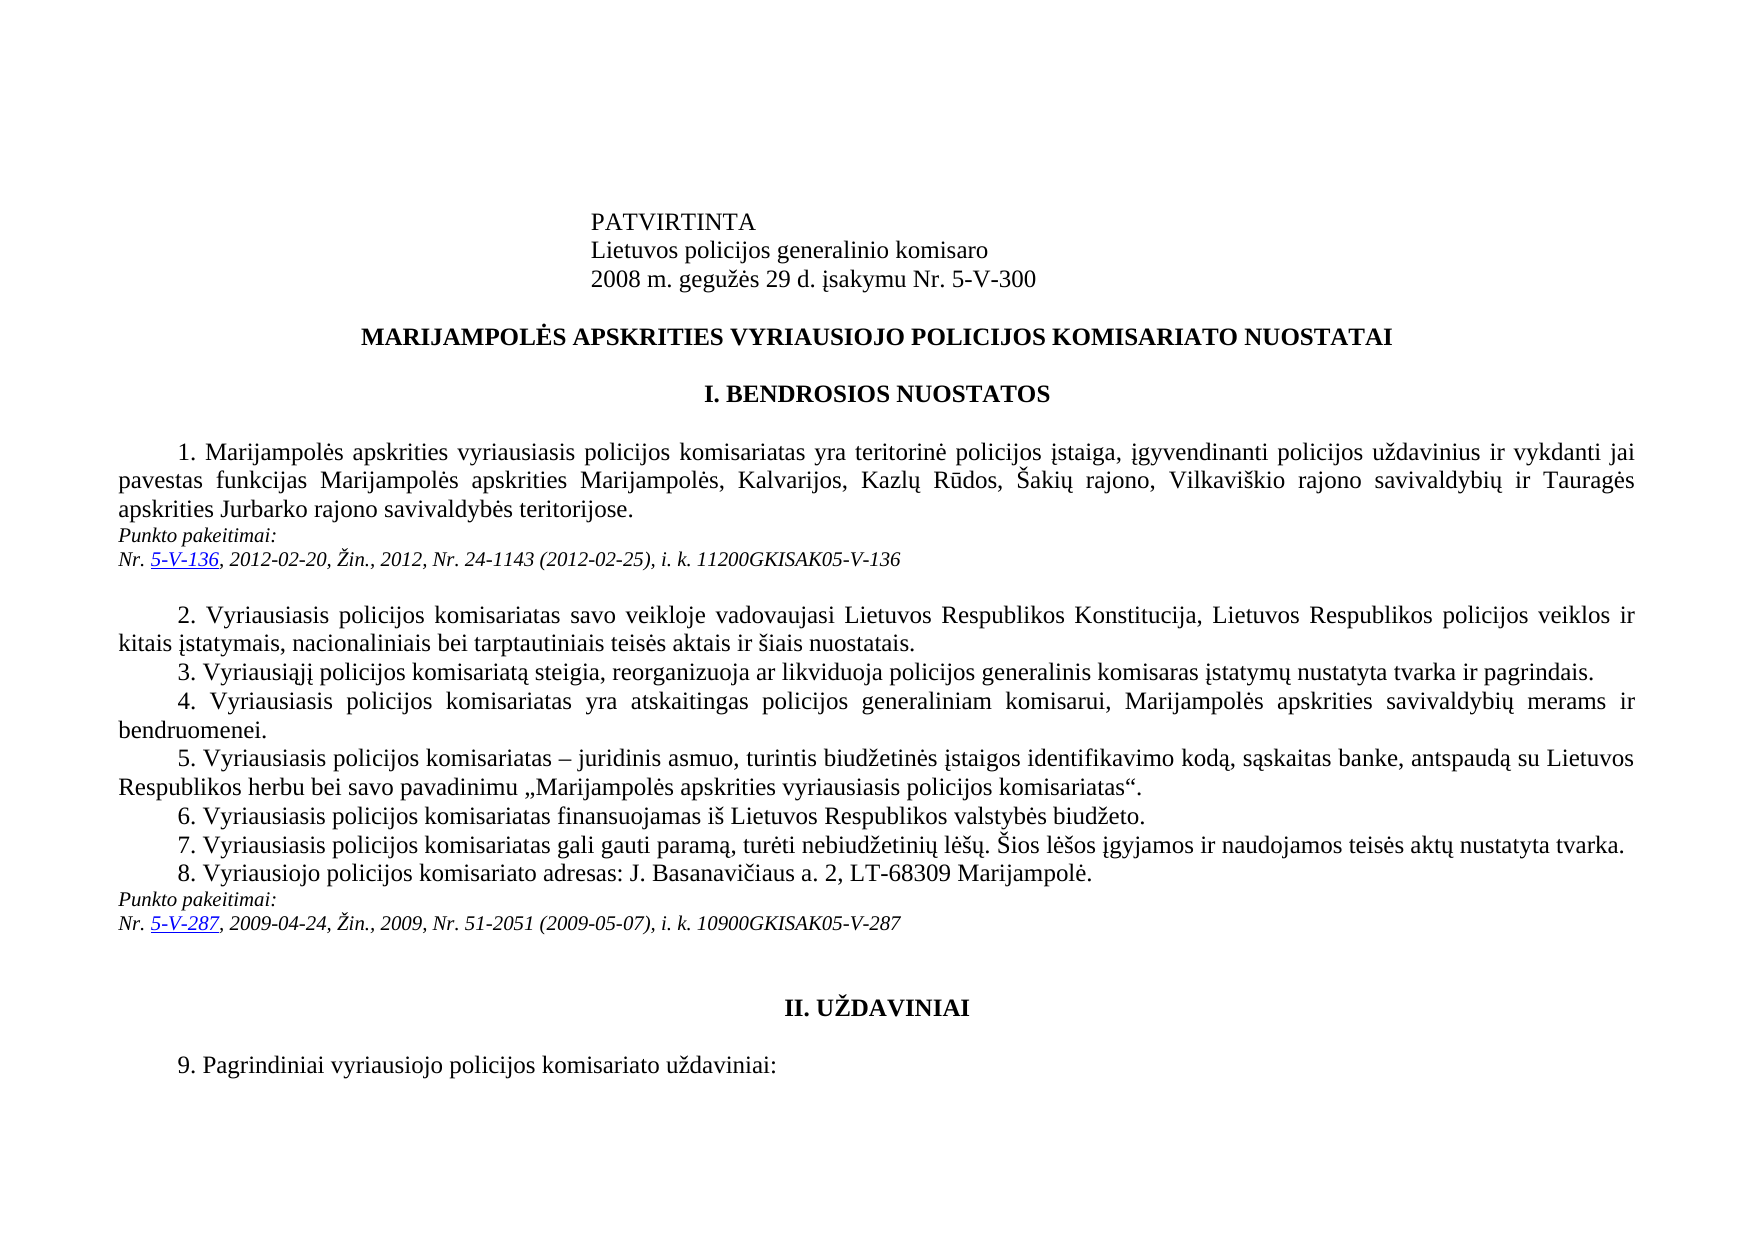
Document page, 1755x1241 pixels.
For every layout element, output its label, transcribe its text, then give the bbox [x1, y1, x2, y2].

text 1. Marijampolės apskrities vyriausiasis policijos komisariatas yra teritorinė policijos įstaiga, įgyvendinanti policijos uždavinius ir vykdanti jai pavestas funkcijas Marijampolės apskrities Marijampolės, Kalvarijos, Kazlų Rūdos, Šakių rajono, Vilkaviškio rajono savivaldybių ir Tauragės apskrities Jurbarko rajono savivaldybės teritorijose. [118, 437, 1636, 523]
text 6. Vyriausiasis policijos komisariatas finansuojamas iš Lietuvos Respublikos valstybės biudžeto. [118, 801, 1636, 830]
text II. UŽDAVINIAI [118, 993, 1636, 1022]
text 5. Vyriausiasis policijos komisariatas – juridinis asmuo, turintis biudžetinės įstaigos identifikavimo kodą, sąskaitas banke, antspaudą su Lietuvos Respublikos herbu bei savo pavadinimu „Marijampolės apskrities vyriausiasis policijos komisariatas“. [118, 743, 1636, 801]
text 9. Pagrindiniai vyriausiojo policijos komisariato uždaviniai: [118, 1050, 1636, 1079]
text Punkto pakeitimai: [118, 523, 1636, 547]
text Nr. 5-V-287, 2009-04-24, Žin., 2009, Nr. 51-2051 (2009-05-07), i. k. 10900GKISAK05-V-287 [118, 911, 1636, 935]
text I. BENDROSIOS NUOSTATOS [118, 379, 1636, 408]
text 7. Vyriausiasis policijos komisariatas gali gauti paramą, turėti nebiudžetinių lėšų. Šios lėšos įgyjamos ir naudojamos teisės aktų nustatyta tvarka. [118, 830, 1636, 858]
text 3. Vyriausiąjį policijos komisariatą steigia, reorganizuoja ar likviduoja policijos generalinis komisaras įstatymų nustatyta tvarka ir pagrindais. [118, 657, 1636, 686]
text 2008 m. gegužės 29 d. įsakymu Nr. 5-V-300 [591, 264, 1636, 293]
text MARIJAMPOLĖS APSKRITIES VYRIAUSIOJO POLICIJOS KOMISARIATO NUOSTATAI [118, 322, 1636, 350]
text PATVIRTINTA [118, 207, 1636, 235]
text 8. Vyriausiojo policijos komisariato adresas: J. Basanavičiaus a. 2, LT-68309 Marijampolė. [118, 858, 1636, 887]
text Punkto pakeitimai: [118, 887, 1636, 911]
text Lietuvos policijos generalinio komisaro [591, 235, 1636, 264]
text 4. Vyriausiasis policijos komisariatas yra atskaitingas policijos generaliniam komisarui, Marijampolės apskrities savivaldybių merams ir bendruomenei. [118, 686, 1636, 743]
text 2. Vyriausiasis policijos komisariatas savo veikloje vadovaujasi Lietuvos Respublikos Konstitucija, Lietuvos Respublikos policijos veiklos ir kitais įstatymais, nacionaliniais bei tarptautiniais teisės aktais ir šiais nuostatais. [118, 600, 1636, 657]
text Nr. 5-V-136, 2012-02-20, Žin., 2012, Nr. 24-1143 (2012-02-25), i. k. 11200GKISAK05-V-136 [118, 547, 1636, 571]
